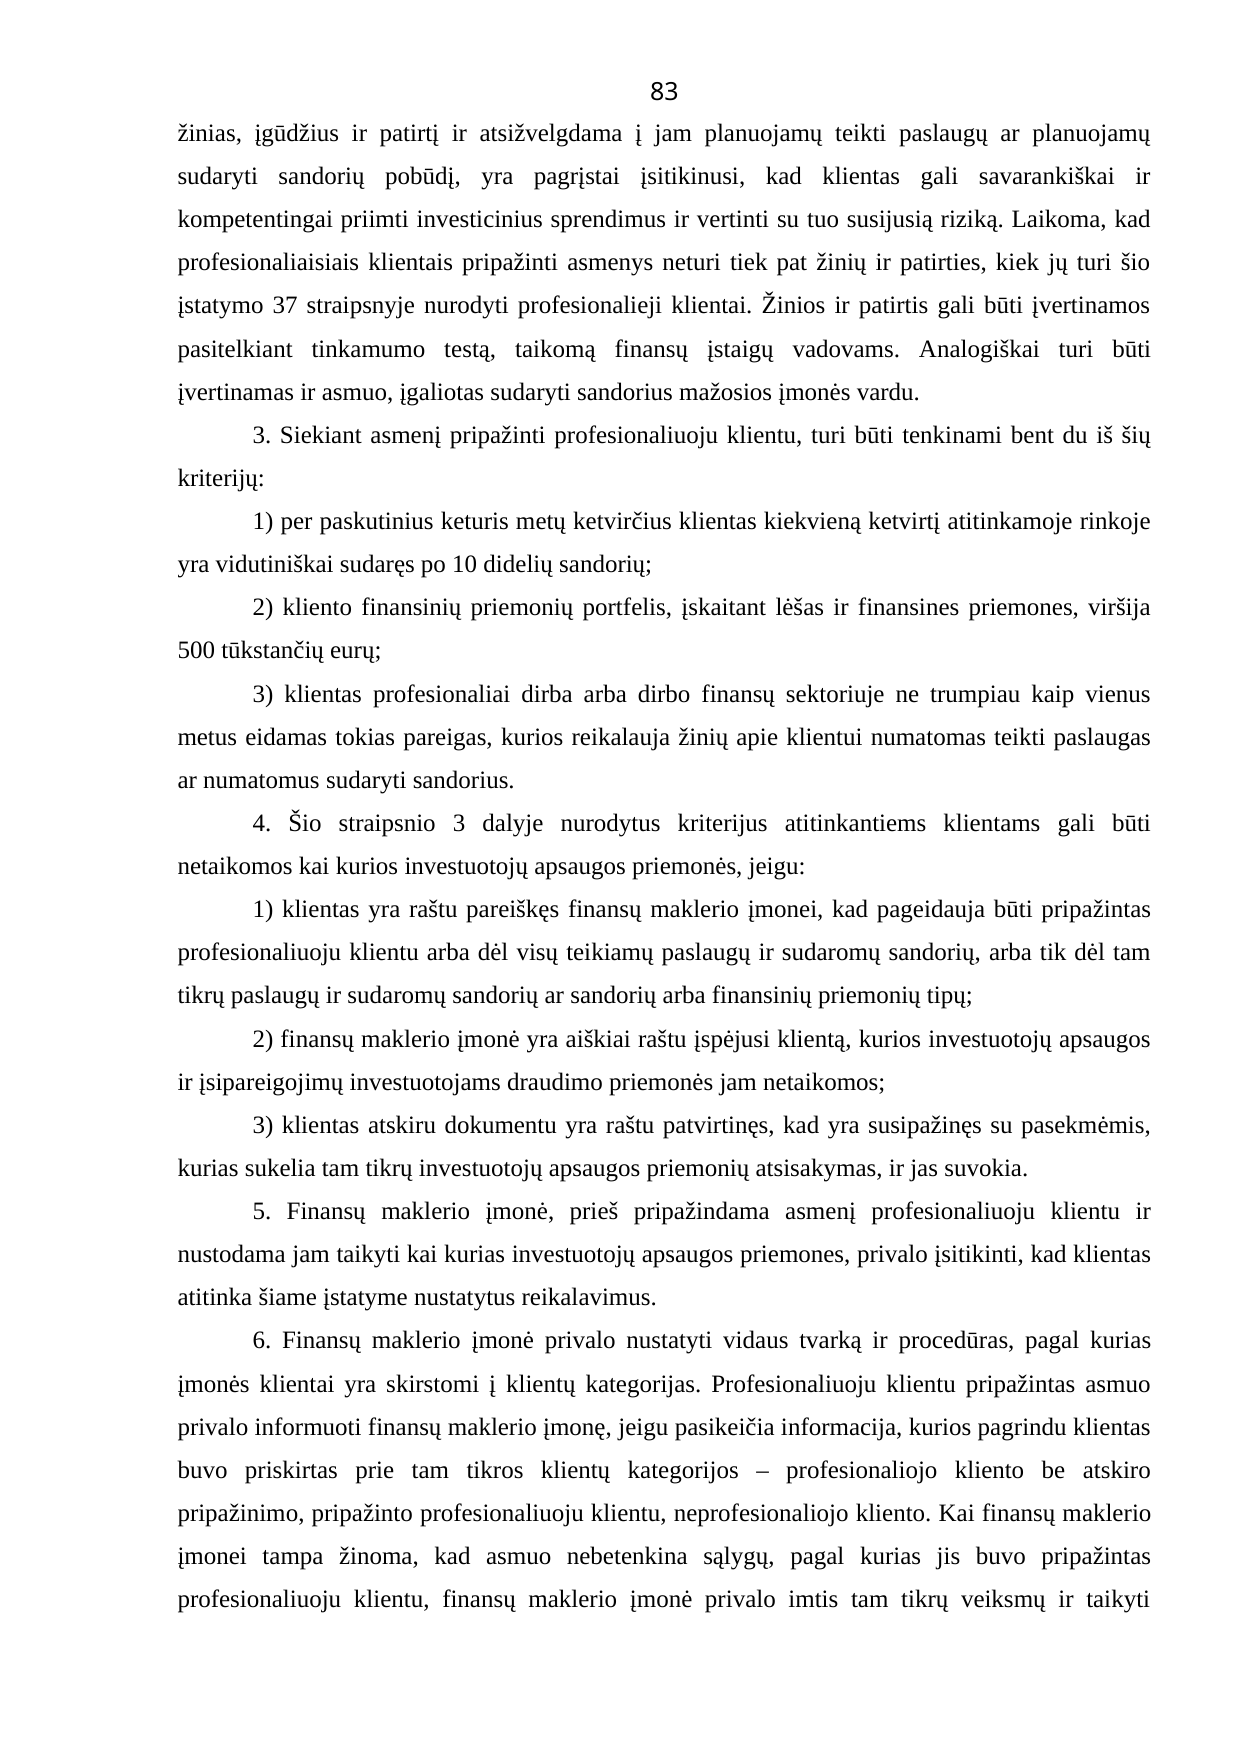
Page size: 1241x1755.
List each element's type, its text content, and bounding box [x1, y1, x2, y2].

text 1) klientas yra raštu pareiškęs finansų maklerio įmonei, kad pageidauja būti pripažintas profesionaliuoju klientu arba dėl visų teikiamų paslaugų ir sudaromų sandorių, arba tik dėl tam tikrų paslaugų ir sudaromų sandorių ar sandorių arba finansinių priemonių tipų; [177, 894, 1152, 1009]
text žinias, įgūdžius ir patirtį ir atsižvelgdama į jam planuojamų teikti paslaugų ar planuojamų sudaryti sandorių pobūdį, yra pagrįstai įsitikinusi, kad klientas gali savarankiškai ir kompetentingai priimti investicinius sprendimus ir vertinti su tuo susijusią riziką. Laikoma, kad profesionaliaisiais klientais pripažinti asmenys neturi tiek pat žinių ir patirties, kiek jų turi šio įstatymo 37 straipsnyje nurodyti profesionalieji klientai. Žinios ir patirtis gali būti įvertinamos pasitelkiant tinkamumo testą, taikomą finansų įstaigų vadovams. Analogiškai turi būti įvertinamas ir asmuo, įgaliotas sudaryti sandorius mažosios įmonės vardu. [177, 118, 1152, 406]
text 3) klientas profesionaliai dirba arba dirbo finansų sektoriuje ne trumpiau kaip vienus metus eidamas tokias pareigas, kurios reikalauja žinių apie klientui numatomas teikti paslaugas ar numatomus sudaryti sandorius. [177, 679, 1152, 794]
text 6. Finansų maklerio įmonė privalo nustatyti vidaus tvarką ir procedūras, pagal kurias įmonės klientai yra skirstomi į klientų kategorijas. Profesionaliuoju klientu pripažintas asmuo privalo informuoti finansų maklerio įmonę, jeigu pasikeičia informacija, kurios pagrindu klientas buvo priskirtas prie tam tikros klientų kategorijos – profesionaliojo kliento be atskiro pripažinimo, pripažinto profesionaliuoju klientu, neprofesionaliojo kliento. Kai finansų maklerio įmonei tampa žinoma, kad asmuo nebetenkina sąlygų, pagal kurias jis buvo pripažintas profesionaliuoju klientu, finansų maklerio įmonė privalo imtis tam tikrų veiksmų ir taikyti [177, 1326, 1152, 1613]
text 5. Finansų maklerio įmonė, prieš pripažindama asmenį profesionaliuoju klientu ir nustodama jam taikyti kai kurias investuotojų apsaugos priemones, privalo įsitikinti, kad klientas atitinka šiame įstatyme nustatytus reikalavimus. [177, 1196, 1152, 1311]
text 3) klientas atskiru dokumentu yra raštu patvirtinęs, kad yra susipažinęs su pasekmėmis, kurias sukelia tam tikrų investuotojų apsaugos priemonių atsisakymas, ir jas suvokia. [177, 1110, 1152, 1182]
text 1) per paskutinius keturis metų ketvirčius klientas kiekvieną ketvirtį atitinkamoje rinkoje yra vidutiniškai sudaręs po 10 didelių sandorių; [177, 506, 1152, 578]
text 4. Šio straipsnio 3 dalyje nurodytus kriterijus atitinkantiems klientams gali būti netaikomos kai kurios investuotojų apsaugos priemonės, jeigu: [177, 808, 1152, 880]
text 2) kliento finansinių priemonių portfelis, įskaitant lėšas ir finansines priemones, viršija 500 tūkstančių eurų; [177, 592, 1152, 664]
text 2) finansų maklerio įmonė yra aiškiai raštu įspėjusi klientą, kurios investuotojų apsaugos ir įsipareigojimų investuotojams draudimo priemonės jam netaikomos; [177, 1024, 1152, 1096]
text 3. Siekiant asmenį pripažinti profesionaliuoju klientu, turi būti tenkinami bent du iš šių kriterijų: [177, 420, 1152, 492]
